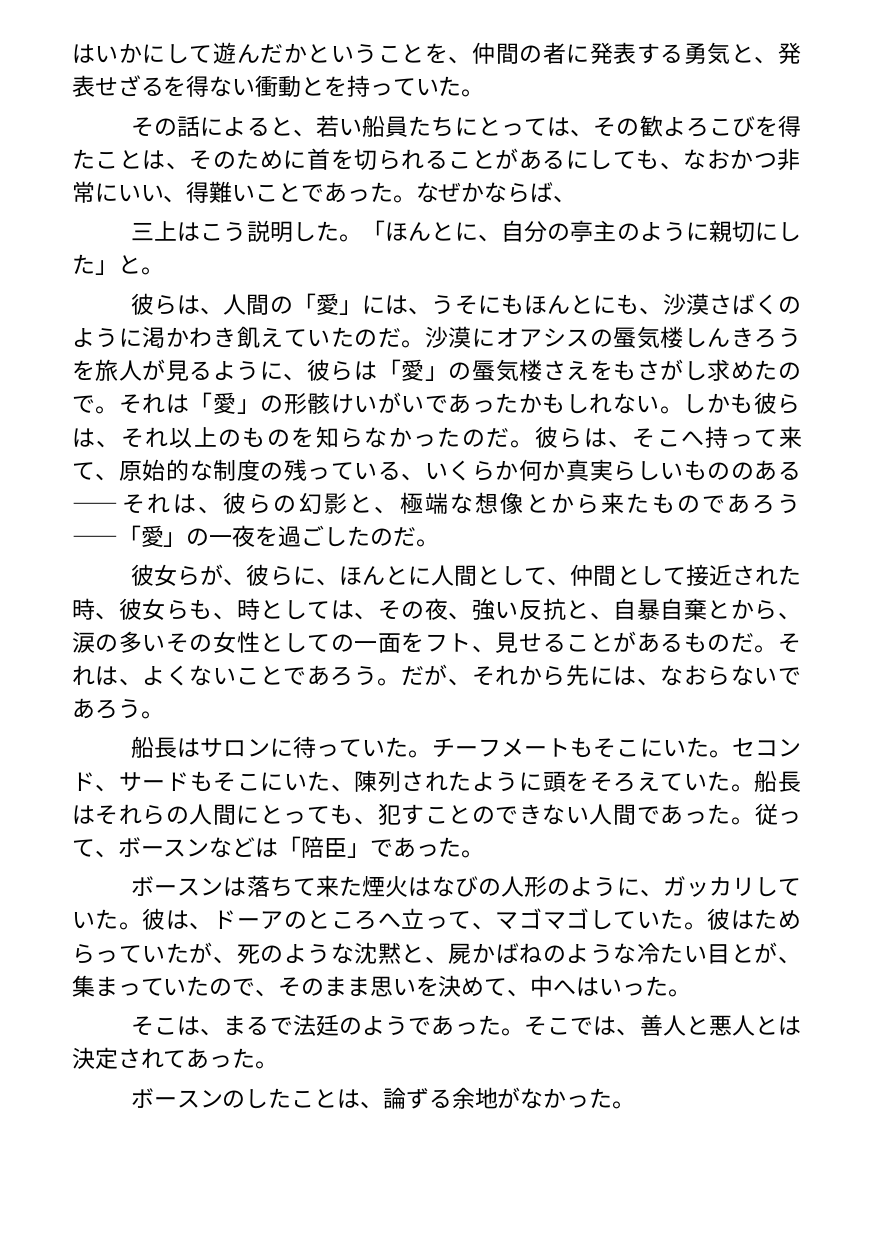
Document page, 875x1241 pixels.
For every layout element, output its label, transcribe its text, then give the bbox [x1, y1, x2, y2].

text 三上はこう説明した。「ほんとに、自分の亭主のように親切にした」と。 [72, 214, 802, 281]
text はいかにして遊んだかということを、仲間の者に発表する勇気と、発表せざるを得ない衝動とを持っていた。 [72, 36, 802, 102]
text ボースンは落ちて来た煙火はなびの人形のように、ガッカリしていた。彼は、ドーアのところへ立って、マゴマゴしていた。彼はためらっていたが、死のような沈黙と、屍かばねのような冷たい目とが、集まっていたので、そのまま思いを決めて、中へはいった。 [72, 869, 802, 1002]
text ボースンのしたことは、論ずる余地がなかった。 [72, 1080, 802, 1114]
text 彼女らが、彼らに、ほんとに人間として、仲間として接近された時、彼女らも、時としては、その夜、強い反抗と、自暴自棄とから、涙の多いその女性としての一面をフト、見せることがあるものだ。それは、よくないことであろう。だが、それから先には、なおらないであろう。 [72, 558, 802, 724]
text 彼らは、人間の「愛」には、うそにもほんとにも、沙漠さばくのように渇かわき飢えていたのだ。沙漠にオアシスの蜃気楼しんきろうを旅人が見るように、彼らは「愛」の蜃気楼さえをもさがし求めたので。それは「愛」の形骸けいがいであったかもしれない。しかも彼らは、それ以上のものを知らなかったのだ。彼らは、そこへ持って来て、原始的な制度の残っている、いくらか何か真実らしいもののある――それは、彼らの幻影と、極端な想像とから来たものであろう――「愛」の一夜を過ごしたのだ。 [72, 286, 802, 552]
text そこは、まるで法廷のようであった。そこでは、善人と悪人とは決定されてあった。 [72, 1008, 802, 1074]
text その話によると、若い船員たちにとっては、その歓よろこびを得たことは、そのために首を切られることがあるにしても、なおかつ非常にいい、得難いことであった。なぜかならば、 [72, 108, 802, 208]
text 船長はサロンに待っていた。チーフメートもそこにいた。セコンド、サードもそこにいた、陳列されたように頭をそろえていた。船長はそれらの人間にとっても、犯すことのできない人間であった。従って、ボースンなどは「陪臣」であった。 [72, 730, 802, 863]
